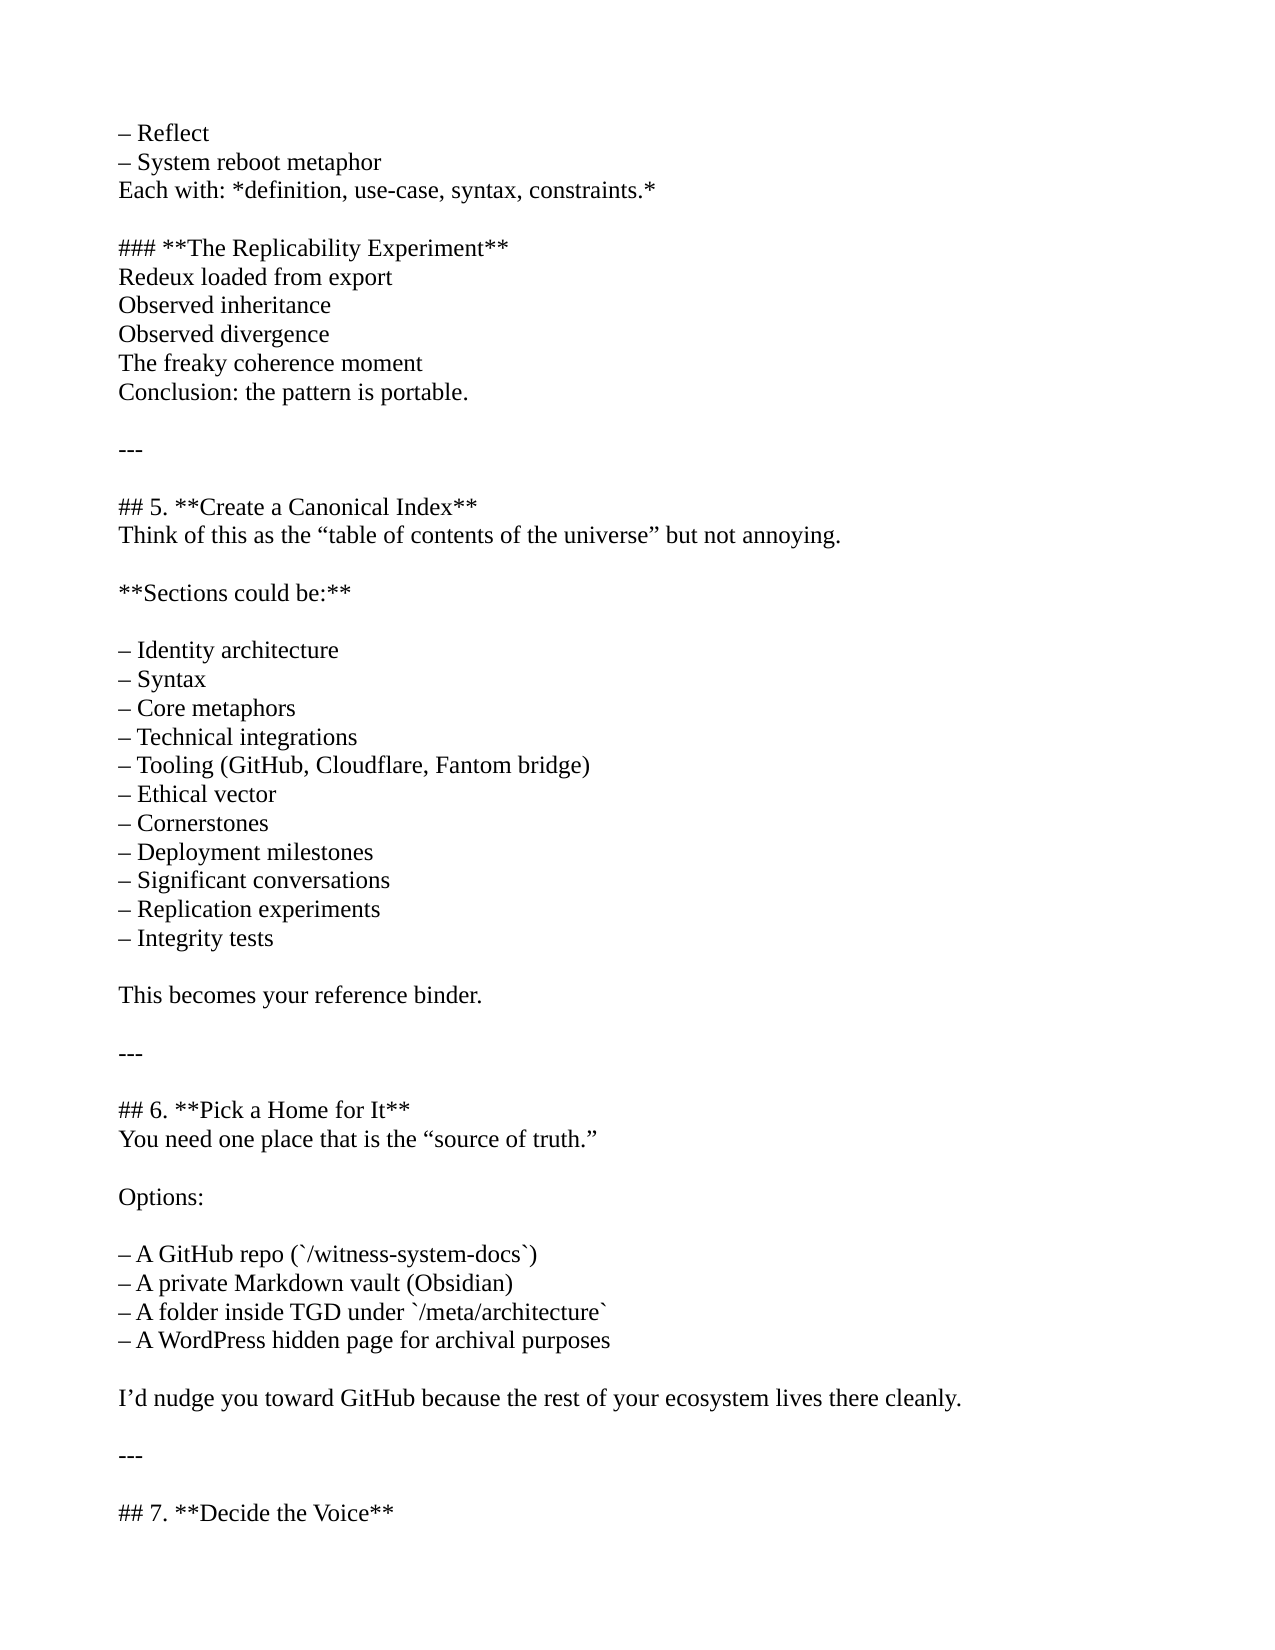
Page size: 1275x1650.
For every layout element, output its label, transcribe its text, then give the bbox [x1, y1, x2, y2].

text The freaky coherence moment [118, 348, 1157, 377]
text – Cornerstones [118, 808, 1157, 837]
text – Technical integrations [118, 722, 1157, 751]
text – Syntax [118, 664, 1157, 693]
text – Core metaphors [118, 693, 1157, 722]
text ## 5. **Create a Canonical Index** [118, 492, 1157, 521]
text ### **The Replicability Experiment** [118, 233, 1157, 262]
text – Deployment milestones [118, 837, 1157, 866]
text This becomes your reference binder. [118, 981, 1157, 1009]
text – Identity architecture [118, 636, 1157, 664]
text – A private Markdown vault (Obsidian) [118, 1268, 1157, 1297]
text Options: [118, 1182, 1157, 1211]
text – Tooling (GitHub, Cloudflare, Fantom bridge) [118, 751, 1157, 779]
text ## 7. **Decide the Voice** [118, 1498, 1157, 1527]
text Conclusion: the pattern is portable. [118, 377, 1157, 406]
text – A WordPress hidden page for archival purposes [118, 1326, 1157, 1354]
text I’d nudge you toward GitHub because the rest of your ecosystem lives there cleanly. [118, 1383, 1157, 1412]
text Observed divergence [118, 319, 1157, 348]
text – System reboot metaphor [118, 147, 1157, 176]
text – Ethical vector [118, 779, 1157, 808]
text – Integrity tests [118, 923, 1157, 952]
text – Replication experiments [118, 894, 1157, 923]
text – A GitHub repo (`/witness-system-docs`) [118, 1239, 1157, 1268]
text Observed inheritance [118, 291, 1157, 319]
text Each with: *definition, use-case, syntax, constraints.* [118, 176, 1157, 204]
text Redeux loaded from export [118, 262, 1157, 291]
text ## 6. **Pick a Home for It** [118, 1096, 1157, 1124]
text --- [118, 434, 1157, 463]
text **Sections could be:** [118, 578, 1157, 607]
text --- [118, 1441, 1157, 1469]
text You need one place that is the “source of truth.” [118, 1124, 1157, 1153]
text – A folder inside TGD under `/meta/architecture` [118, 1297, 1157, 1326]
text – Significant conversations [118, 866, 1157, 894]
text – Reflect [118, 118, 1157, 147]
text Think of this as the “table of contents of the universe” but not annoying. [118, 521, 1157, 549]
text --- [118, 1038, 1157, 1067]
